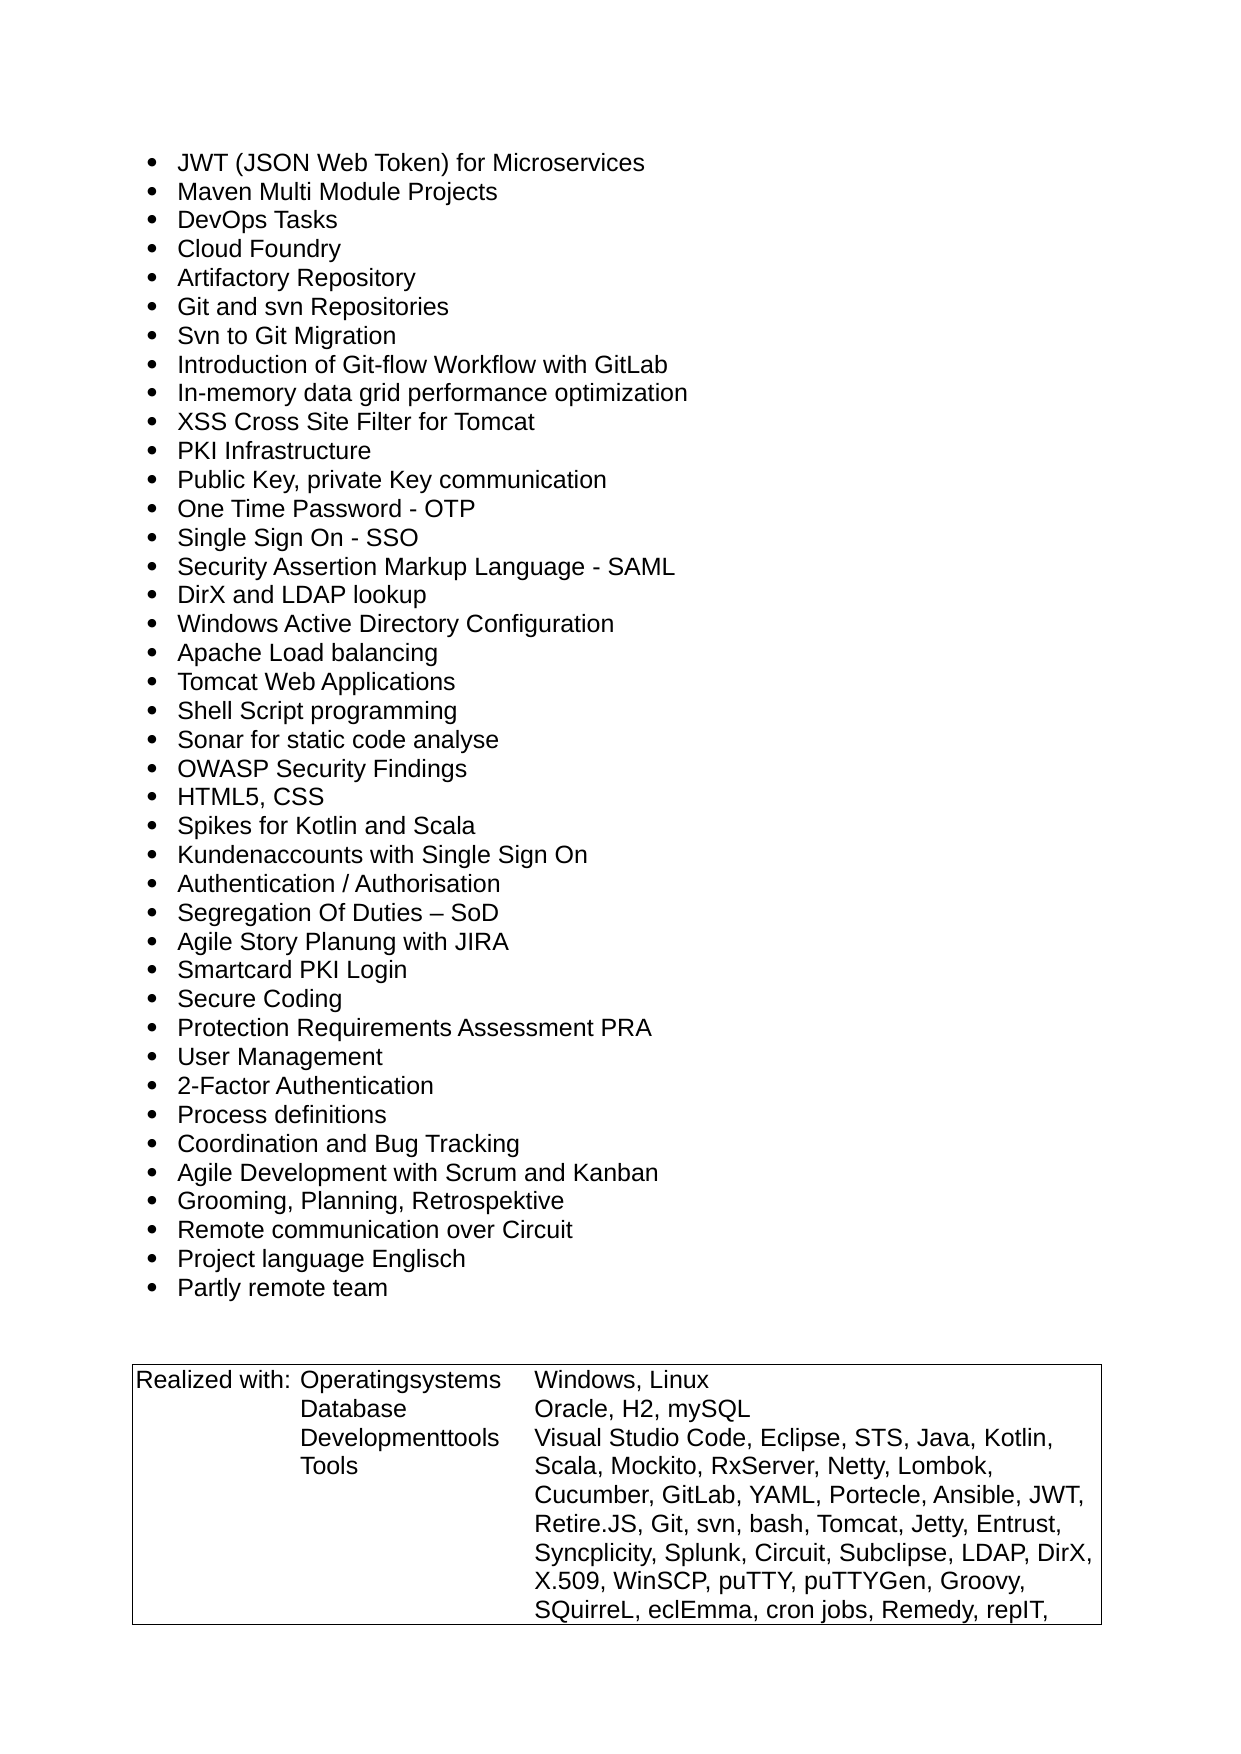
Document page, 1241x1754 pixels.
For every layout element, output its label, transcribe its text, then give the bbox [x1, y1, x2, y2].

list DevOps Tasks [148, 205, 1104, 234]
table_header Operatingsystems Database [297, 1365, 531, 1423]
list Apache Load balancing [148, 638, 1104, 667]
list Agile Development with Scrum and Kanban [148, 1157, 1104, 1186]
table_header Realized with: [133, 1365, 297, 1423]
list Introduction of Git-flow Workflow with GitLab [148, 349, 1104, 378]
list Project language Englisch [148, 1244, 1104, 1273]
list Windows Active Directory Configuration [148, 609, 1104, 638]
list User Management [148, 1042, 1104, 1071]
list Authentication / Authorisation [148, 869, 1104, 898]
list Public Key, private Key communication [148, 465, 1104, 494]
list Grooming, Planning, Retrospektive [148, 1186, 1104, 1215]
list OWASP Security Findings [148, 753, 1104, 782]
list Maven Multi Module Projects [148, 176, 1104, 205]
list Sonar for static code analyse [148, 725, 1104, 753]
list Git and svn Repositories [148, 292, 1104, 321]
list One Time Password - OTP [148, 494, 1104, 523]
list Protection Requirements Assessment PRA [148, 1013, 1104, 1042]
list Smartcard PKI Login [148, 956, 1104, 984]
list Tomcat Web Applications [148, 667, 1104, 696]
list Partly remote team [148, 1273, 1104, 1302]
list Remote communication over Circuit [148, 1215, 1104, 1244]
list Shell Script programming [148, 696, 1104, 725]
list In-memory data grid performance optimization [148, 378, 1104, 407]
table_cell [133, 1423, 297, 1624]
list Security Assertion Markup Language - SAML [148, 552, 1104, 580]
list Spikes for Kotlin and Scala [148, 811, 1104, 840]
list 2-Factor Authentication [148, 1071, 1104, 1100]
list PKI Infrastructure [148, 436, 1104, 465]
list DirX and LDAP lookup [148, 580, 1104, 609]
list Secure Coding [148, 984, 1104, 1013]
list Agile Story Planung with JIRA [148, 927, 1104, 956]
list XSS Cross Site Filter for Tomcat [148, 407, 1104, 436]
list Artifactory Repository [148, 263, 1104, 292]
table_cell Visual Studio Code, Eclipse, STS, Java, Kotlin, Scala, Mockito, RxServer, Netty, Lombok, Cucumber, GitLab, YAML, Portecle, Ansible, JWT, Retire.JS, Git, svn, bash, Tomcat, Jetty, Entrust, Syncplicity, Splunk, Circuit, Subclipse, LDAP, DirX, X.509, WinSCP, puTTY, puTTYGen, Groovy, SQuirreL, eclEmma, cron jobs, Remedy, repIT, [531, 1423, 1101, 1624]
list Coordination and Bug Tracking [148, 1129, 1104, 1157]
list Single Sign On - SSO [148, 523, 1104, 552]
list Cloud Foundry [148, 234, 1104, 263]
table_cell Developmenttools Tools [297, 1423, 531, 1624]
list Svn to Git Migration [148, 321, 1104, 349]
list Segregation Of Duties – SoD [148, 898, 1104, 927]
list JWT (JSON Web Token) for Microservices [148, 148, 1104, 176]
table_header Windows, Linux Oracle, H2, mySQL [531, 1365, 1101, 1423]
list Process definitions [148, 1100, 1104, 1129]
list HTML5, CSS [148, 782, 1104, 811]
list Kundenaccounts with Single Sign On [148, 840, 1104, 869]
